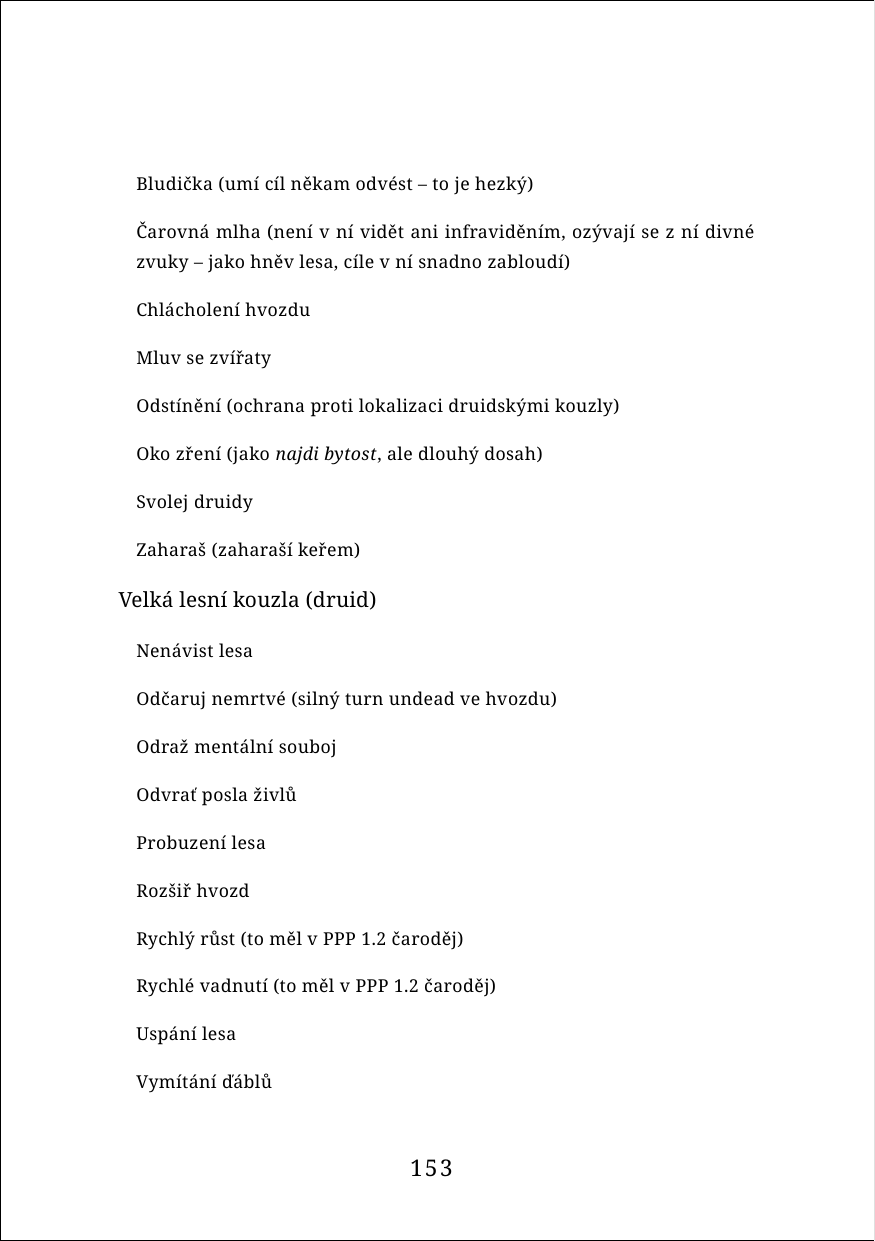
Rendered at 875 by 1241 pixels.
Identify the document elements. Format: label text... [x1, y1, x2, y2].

text Čarovná mlha (není v ní vidět ani infraviděním, ozývají se z ní divné zvuky – jako hněv lesa, cíle v ní snadno zabloudí) [136, 220, 756, 274]
text Nenávist lesa [136, 638, 756, 663]
text Oko zření (jako najdi bytost, ale dlouhý dosah) [136, 442, 756, 466]
text Chlácholení hvozdu [136, 298, 756, 322]
text Bludička (umí cíl někam odvést – to je hezký) [136, 172, 756, 196]
text Rychlé vadnutí (to měl v PPP 1.2 čaroděj) [136, 974, 756, 998]
text Rozšiř hvozd [136, 878, 756, 902]
text Odraž mentální souboj [136, 734, 756, 758]
text Rychlý růst (to měl v PPP 1.2 čaroděj) [136, 926, 756, 950]
text Svolej druidy [136, 489, 756, 514]
text Velká lesní kouzla (druid) [118, 585, 756, 614]
text Zaharaš (zaharaší keřem) [136, 537, 756, 562]
text Odstínění (ochrana proti lokalizaci druidskými kouzly) [136, 394, 756, 418]
text Probuzení lesa [136, 830, 756, 854]
text Mluv se zvířaty [136, 346, 756, 370]
text Uspání lesa [136, 1022, 756, 1046]
text Odčaruj nemrtvé (silný turn undead ve hvozdu) [136, 686, 756, 711]
text Vymítání ďáblů [136, 1070, 756, 1094]
text Odvrať posla živlů [136, 782, 756, 806]
